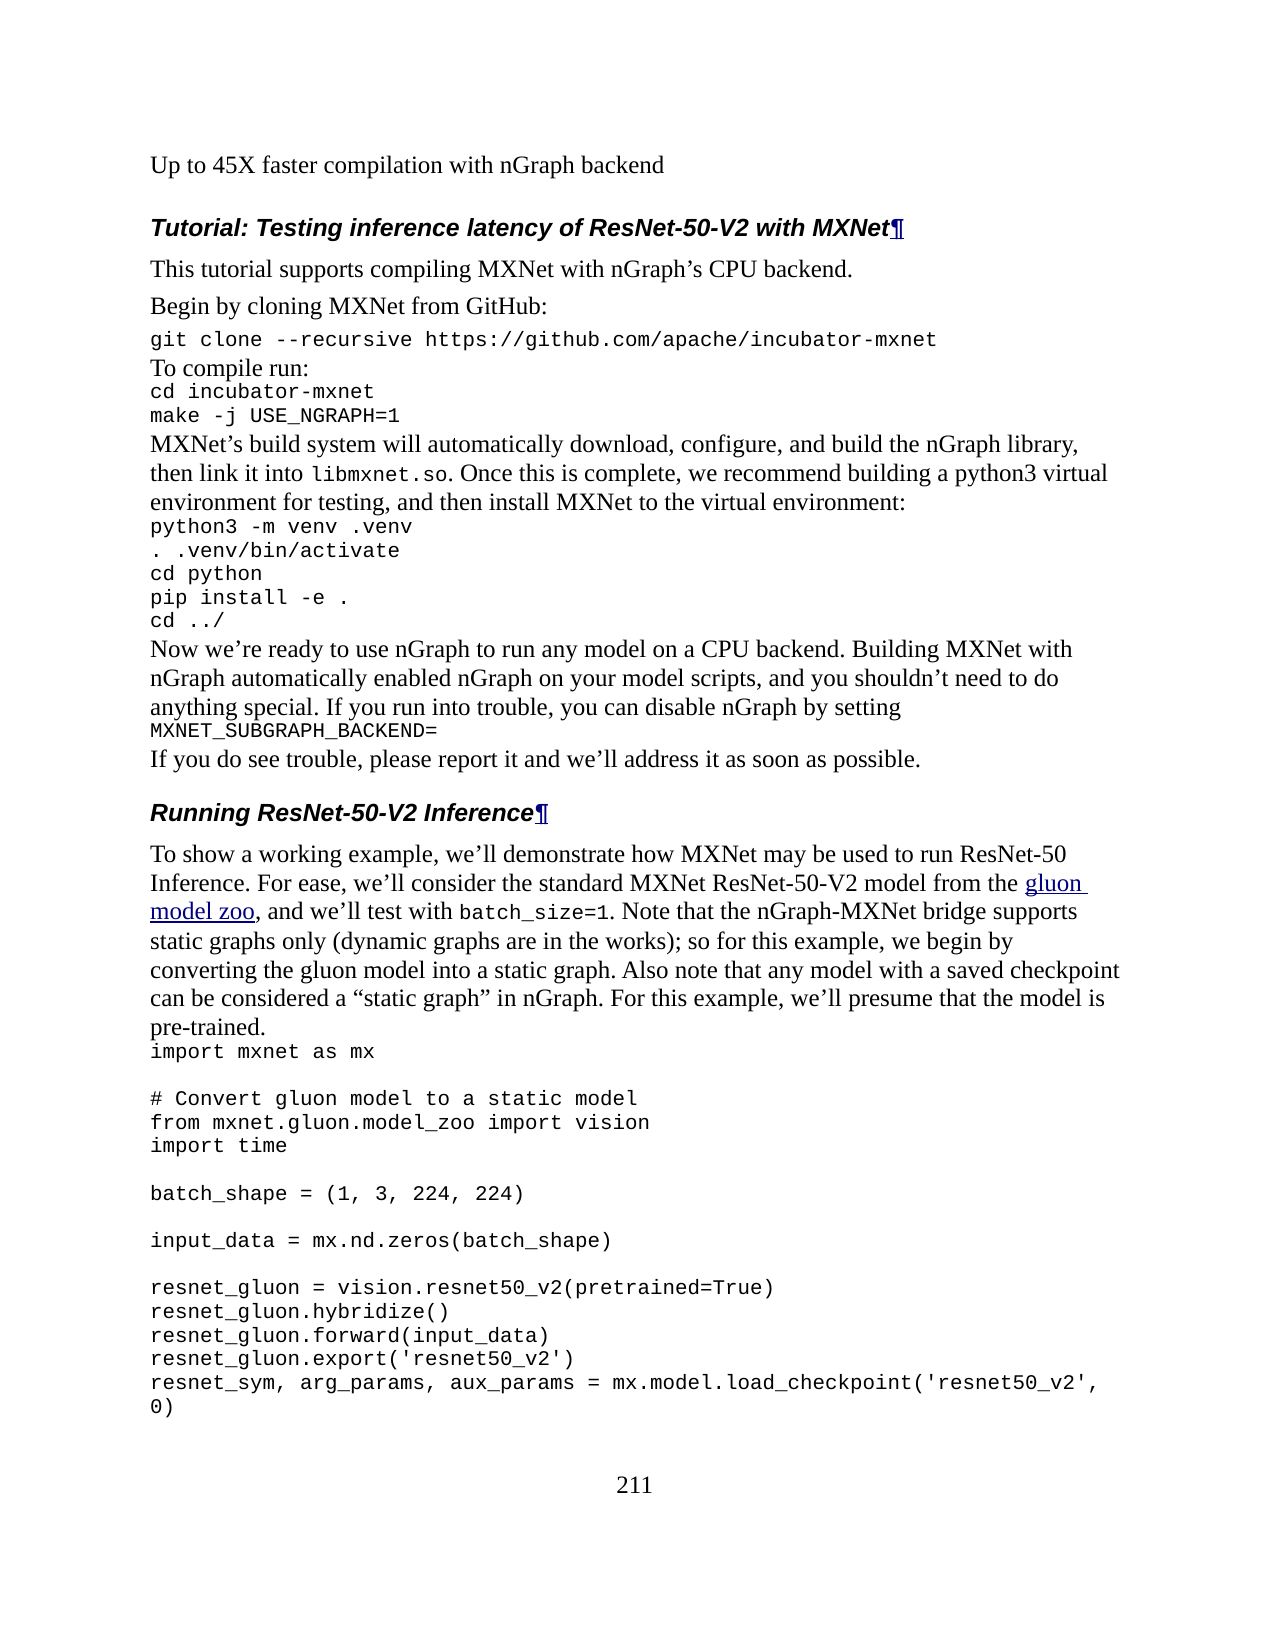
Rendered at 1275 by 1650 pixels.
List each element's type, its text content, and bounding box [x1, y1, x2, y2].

text MXNET_SUBGRAPH_BACKEND= [150, 720, 1125, 744]
text If you do see trouble, please report it and we’ll address it as soon as possible. [150, 744, 1125, 773]
text Now we’re ready to use nGraph to run any model on a CPU backend. Building MXNet with nGraph automatically enabled nGraph on your model scripts, and you shouldn’t need to do anything special. If you run into trouble, you can disable nGraph by setting [150, 634, 1125, 720]
text resnet_gluon.forward(input_data) [150, 1325, 1125, 1348]
text git clone --recursive https://github.com/apache/incubator-mxnet [150, 329, 1125, 353]
text resnet_sym, arg_params, aux_params = mx.model.load_checkpoint('resnet50_v2', 0) [150, 1372, 1125, 1419]
text . .venv/bin/activate [150, 539, 1125, 563]
text resnet_gluon = vision.resnet50_v2(pretrained=True) [150, 1277, 1125, 1301]
text resnet_gluon.hybridize() [150, 1301, 1125, 1325]
text input_data = mx.nd.zeros(batch_shape) [150, 1230, 1125, 1254]
text To show a working example, we’ll demonstrate how MXNet may be used to run ResNet-50 Inference. For ease, we’ll consider the standard MXNet ResNet-50-V2 model from the gluon model zoo, and we’ll test with batch_size=1. Note that the nGraph-MXNet bridge supports static graphs only (dynamic graphs are in the works); so for this example, we begin by converting the gluon model into a static graph. Also note that any model with a saved checkpoint can be considered a “static graph” in nGraph. For this example, we’ll presume that the model is pre-trained. [150, 839, 1125, 1041]
text resnet_gluon.export('resnet50_v2') [150, 1348, 1125, 1372]
text make -j USE_NGRAPH=1 [150, 405, 1125, 429]
text Up to 45X faster compilation with nGraph backend [150, 150, 1125, 179]
text from mxnet.gluon.model_zoo import vision [150, 1112, 1125, 1136]
text batch_shape = (1, 3, 224, 224) [150, 1183, 1125, 1206]
text This tutorial supports compiling MXNet with nGraph’s CPU backend. [150, 254, 1125, 282]
text cd ../ [150, 611, 1125, 634]
text cd incubator-mxnet [150, 382, 1125, 405]
text To compile run: [150, 353, 1125, 382]
text cd python [150, 563, 1125, 587]
text Begin by cloning MXNet from GitHub: [150, 291, 1125, 320]
subtitle Tutorial: Testing inference latency of ResNet-50-V2 with MXNet¶ [150, 213, 1125, 241]
text import mxnet as mx [150, 1041, 1125, 1064]
text pip install -e . [150, 587, 1125, 611]
text import time [150, 1136, 1125, 1159]
subtitle Running ResNet-50-V2 Inference¶ [150, 798, 1125, 826]
text MXNet’s build system will automatically download, configure, and build the nGraph library, then link it into libmxnet.so. Once this is complete, we recommend building a python3 virtual environment for testing, and then install MXNet to the virtual environment: [150, 429, 1125, 516]
text # Convert gluon model to a static model [150, 1088, 1125, 1112]
text python3 -m venv .venv [150, 516, 1125, 539]
